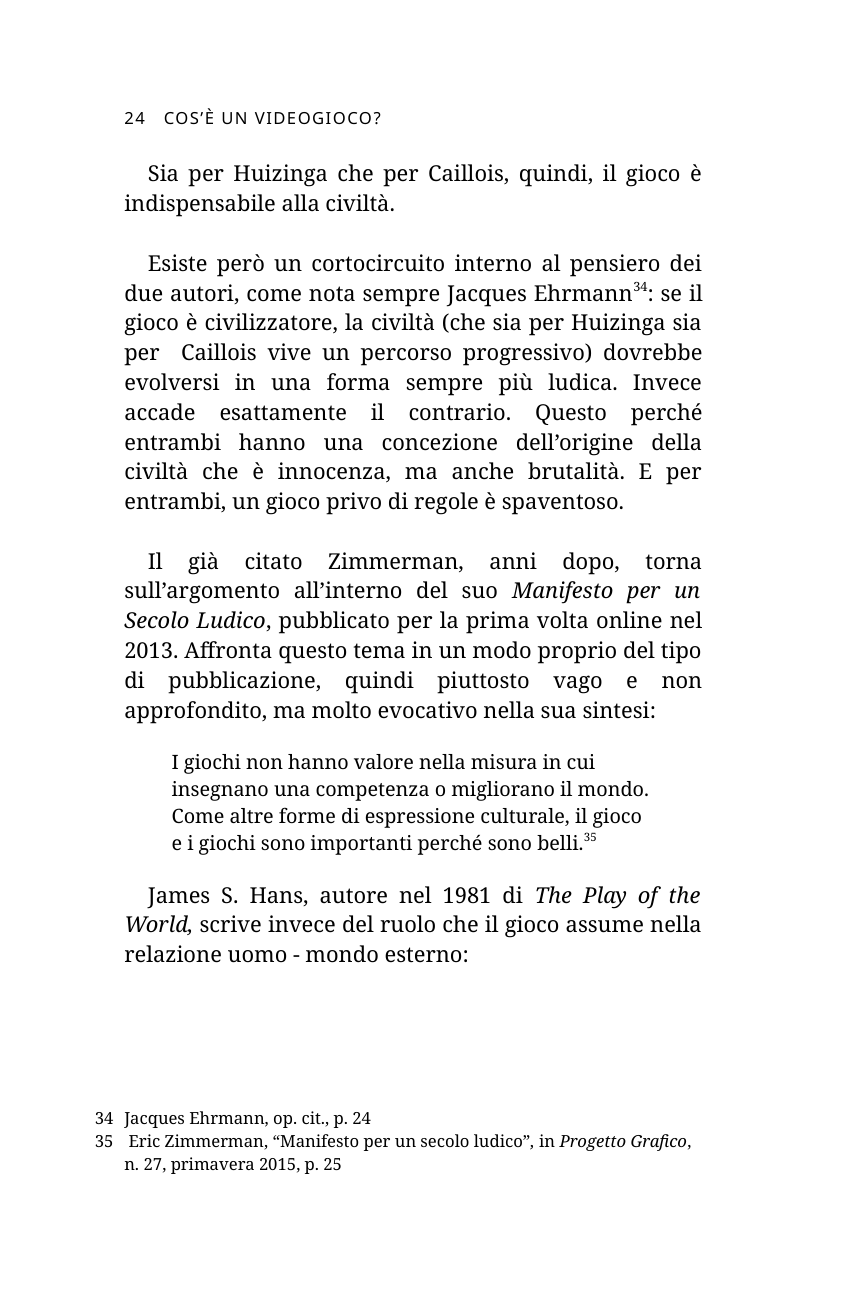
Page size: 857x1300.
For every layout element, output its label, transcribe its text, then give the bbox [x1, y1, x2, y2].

text Il già citato Zimmerman, anni dopo, torna sull’argomento all’interno del suo Manifesto per un Secolo Ludico, pubblicato per la prima volta online nel 2013. Affronta questo tema in un modo proprio del tipo di pubblicazione, quindi piuttosto vago e non approfondito, ma molto evocativo nella sua sintesi: [124, 546, 703, 724]
text James S. Hans, autore nel 1981 di The Play of the World, scrive invece del ruolo che il gioco assume nella relazione uomo - mondo esterno: [124, 880, 703, 969]
text Jacques Ehrmann, op. cit., p. 24 [94, 1107, 703, 1130]
text Esiste però un cortocircuito interno al pensiero dei due autori, come nota sempre Jacques Ehrmann: se il gioco è civilizzatore, la civiltà (che sia per Huizinga sia per Caillois vive un percorso progressivo) dovrebbe evolversi in una forma sempre più ludica. Invece accade esattamente il contrario. Questo perché entrambi hanno una concezione dell’origine della civiltà che è innocenza, ma anche brutalità. E per entrambi, un gioco privo di regole è spaventoso. [124, 248, 703, 516]
text n. 27, primavera 2015, p. 25 [124, 1152, 703, 1175]
text I giochi non hanno valore nella misura in cui insegnano una competenza o migliorano il mondo. Come altre forme di espressione culturale, il gioco e i giochi sono importanti perché sono belli. [171, 748, 655, 856]
text Eric Zimmerman, “Manifesto per un secolo ludico”, in Progetto Grafico, [94, 1130, 703, 1152]
text Sia per Huizinga che per Caillois, quindi, il gioco è indispensabile alla civiltà. [124, 158, 703, 218]
